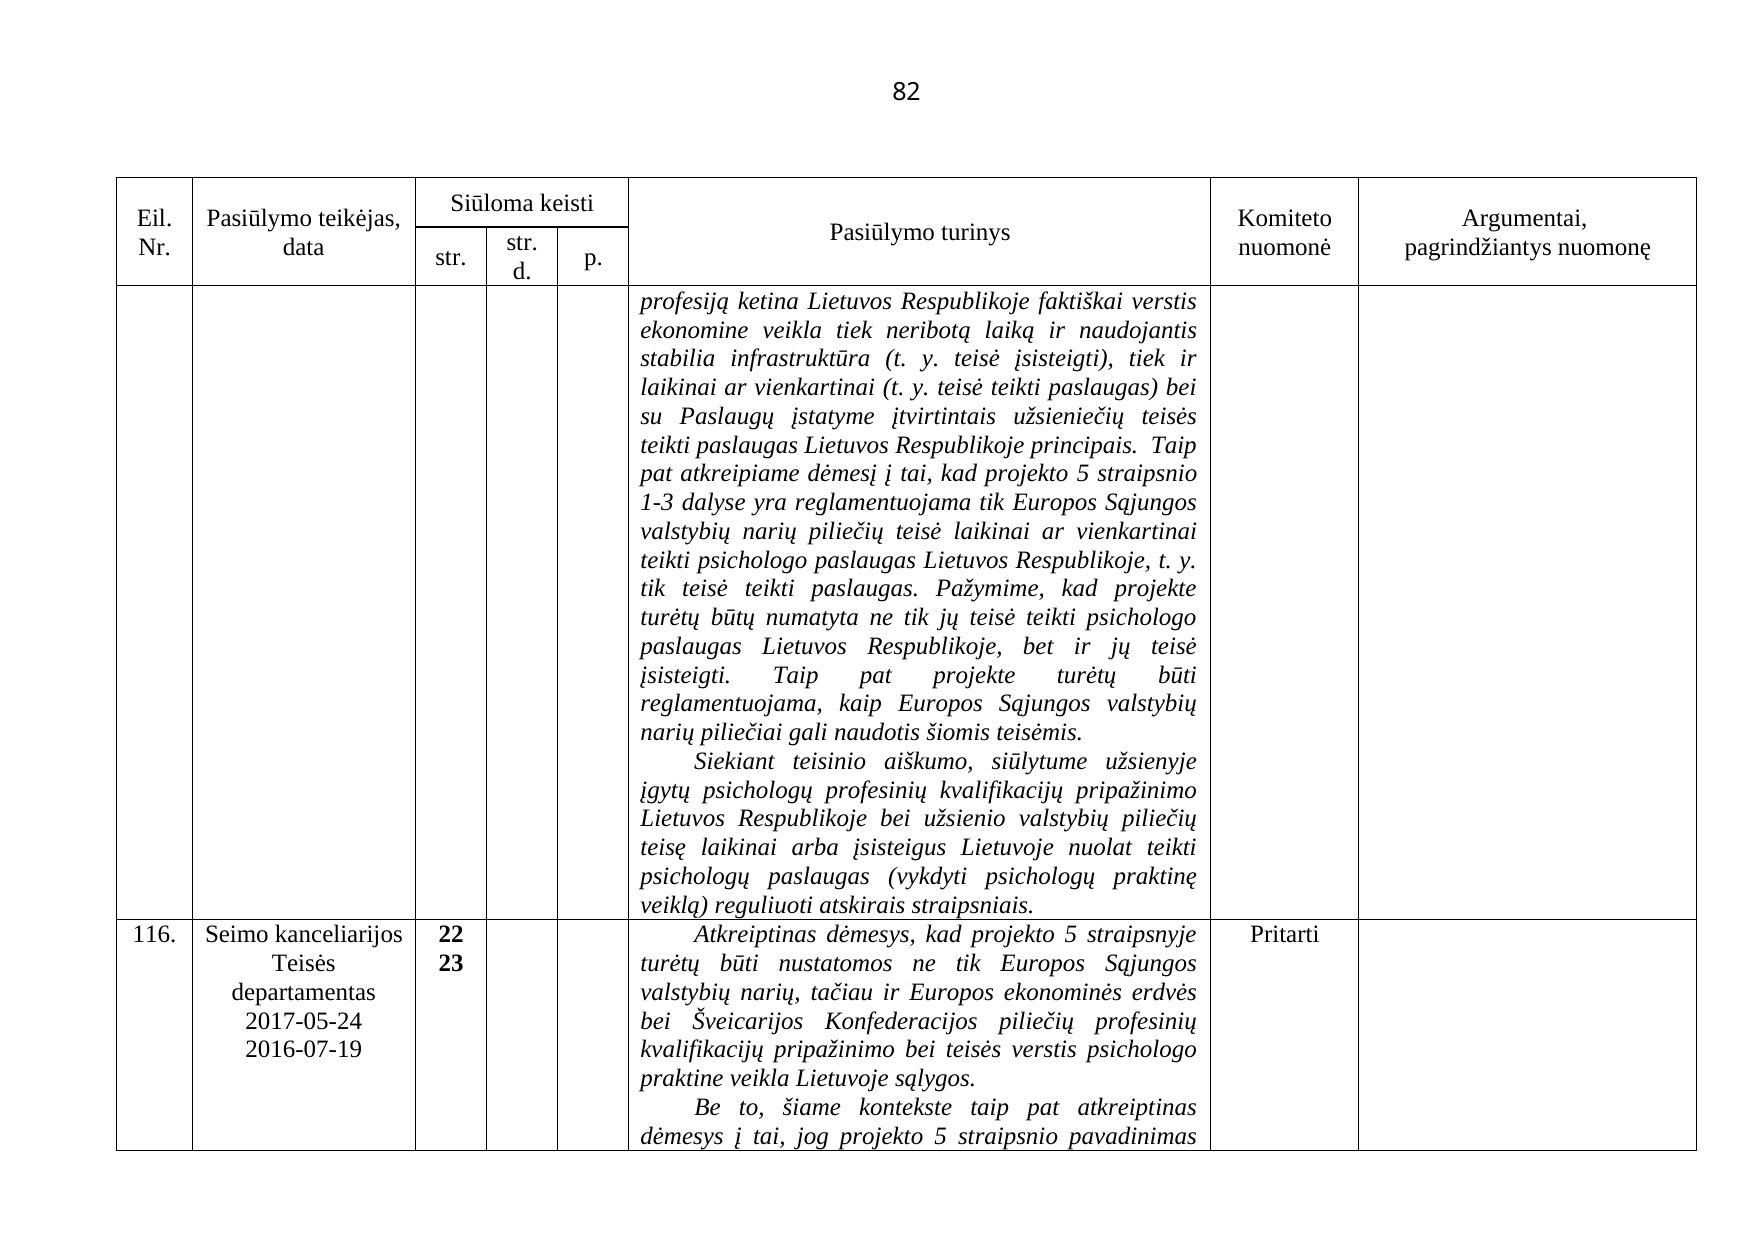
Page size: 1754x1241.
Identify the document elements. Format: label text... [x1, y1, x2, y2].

table_header Siūloma keisti [416, 178, 628, 226]
table_header Pasiūlymo teikėjas, data [193, 178, 415, 285]
table_cell Seimo kanceliarijos Teisės departamentas 2017-05-24 2016-07-19 [193, 920, 415, 1149]
table_cell [1359, 920, 1696, 1149]
table_cell [1211, 286, 1358, 918]
table_cell [193, 286, 415, 918]
table_cell Pritarti [1211, 920, 1358, 1149]
table_header Pasiūlymo turinys [629, 178, 1210, 285]
table_cell [558, 920, 628, 1149]
table_cell [117, 286, 192, 918]
table_cell str. [416, 228, 486, 285]
table_cell p. [558, 228, 628, 285]
table_cell 22 23 [416, 920, 486, 1149]
table_cell [487, 286, 557, 918]
table_header Komiteto nuomonė [1211, 178, 1358, 285]
table_cell 116. [117, 920, 192, 1149]
table_cell [1359, 286, 1696, 918]
table_cell [558, 286, 628, 918]
table_header Eil. Nr. [117, 178, 192, 285]
table_cell str. d. [487, 228, 557, 285]
table_header Argumentai, pagrindžiantys nuomonę [1359, 178, 1696, 285]
table_cell [416, 286, 486, 918]
table_cell [487, 920, 557, 1149]
table_cell Atkreiptinas dėmesys, kad projekto 5 straipsnyje turėtų būti nustatomos ne tik Europos Sąjungos valstybių narių, tačiau ir Europos ekonominės erdvės bei Šveicarijos Konfederacijos piliečių profesinių kvalifikacijų pripažinimo bei teisės verstis psichologo praktine veikla Lietuvoje sąlygos. Be to, šiame kontekste taip pat atkreiptinas dėmesys į tai, jog projekto 5 straipsnio pavadinimas [629, 920, 1210, 1149]
table_cell profesiją ketina Lietuvos Respublikoje faktiškai verstis ekonomine veikla tiek neribotą laiką ir naudojantis stabilia infrastruktūra (t. y. teisė įsisteigti), tiek ir laikinai ar vienkartinai (t. y. teisė teikti paslaugas) bei su Paslaugų įstatyme įtvirtintais užsieniečių teisės teikti paslaugas Lietuvos Respublikoje principais. Taip pat atkreipiame dėmesį į tai, kad projekto 5 straipsnio 1-3 dalyse yra reglamentuojama tik Europos Sąjungos valstybių narių piliečių teisė laikinai ar vienkartinai teikti psichologo paslaugas Lietuvos Respublikoje, t. y. tik teisė teikti paslaugas. Pažymime, kad projekte turėtų būtų numatyta ne tik jų teisė teikti psichologo paslaugas Lietuvos Respublikoje, bet ir jų teisė įsisteigti. Taip pat projekte turėtų būti reglamentuojama, kaip Europos Sąjungos valstybių narių piliečiai gali naudotis šiomis teisėmis. Siekiant teisinio aiškumo, siūlytume užsienyje įgytų psichologų profesinių kvalifikacijų pripažinimo Lietuvos Respublikoje bei užsienio valstybių piliečių teisę laikinai arba įsisteigus Lietuvoje nuolat teikti psichologų paslaugas (vykdyti psichologų praktinę veiklą) reguliuoti atskirais straipsniais. [629, 286, 1210, 918]
